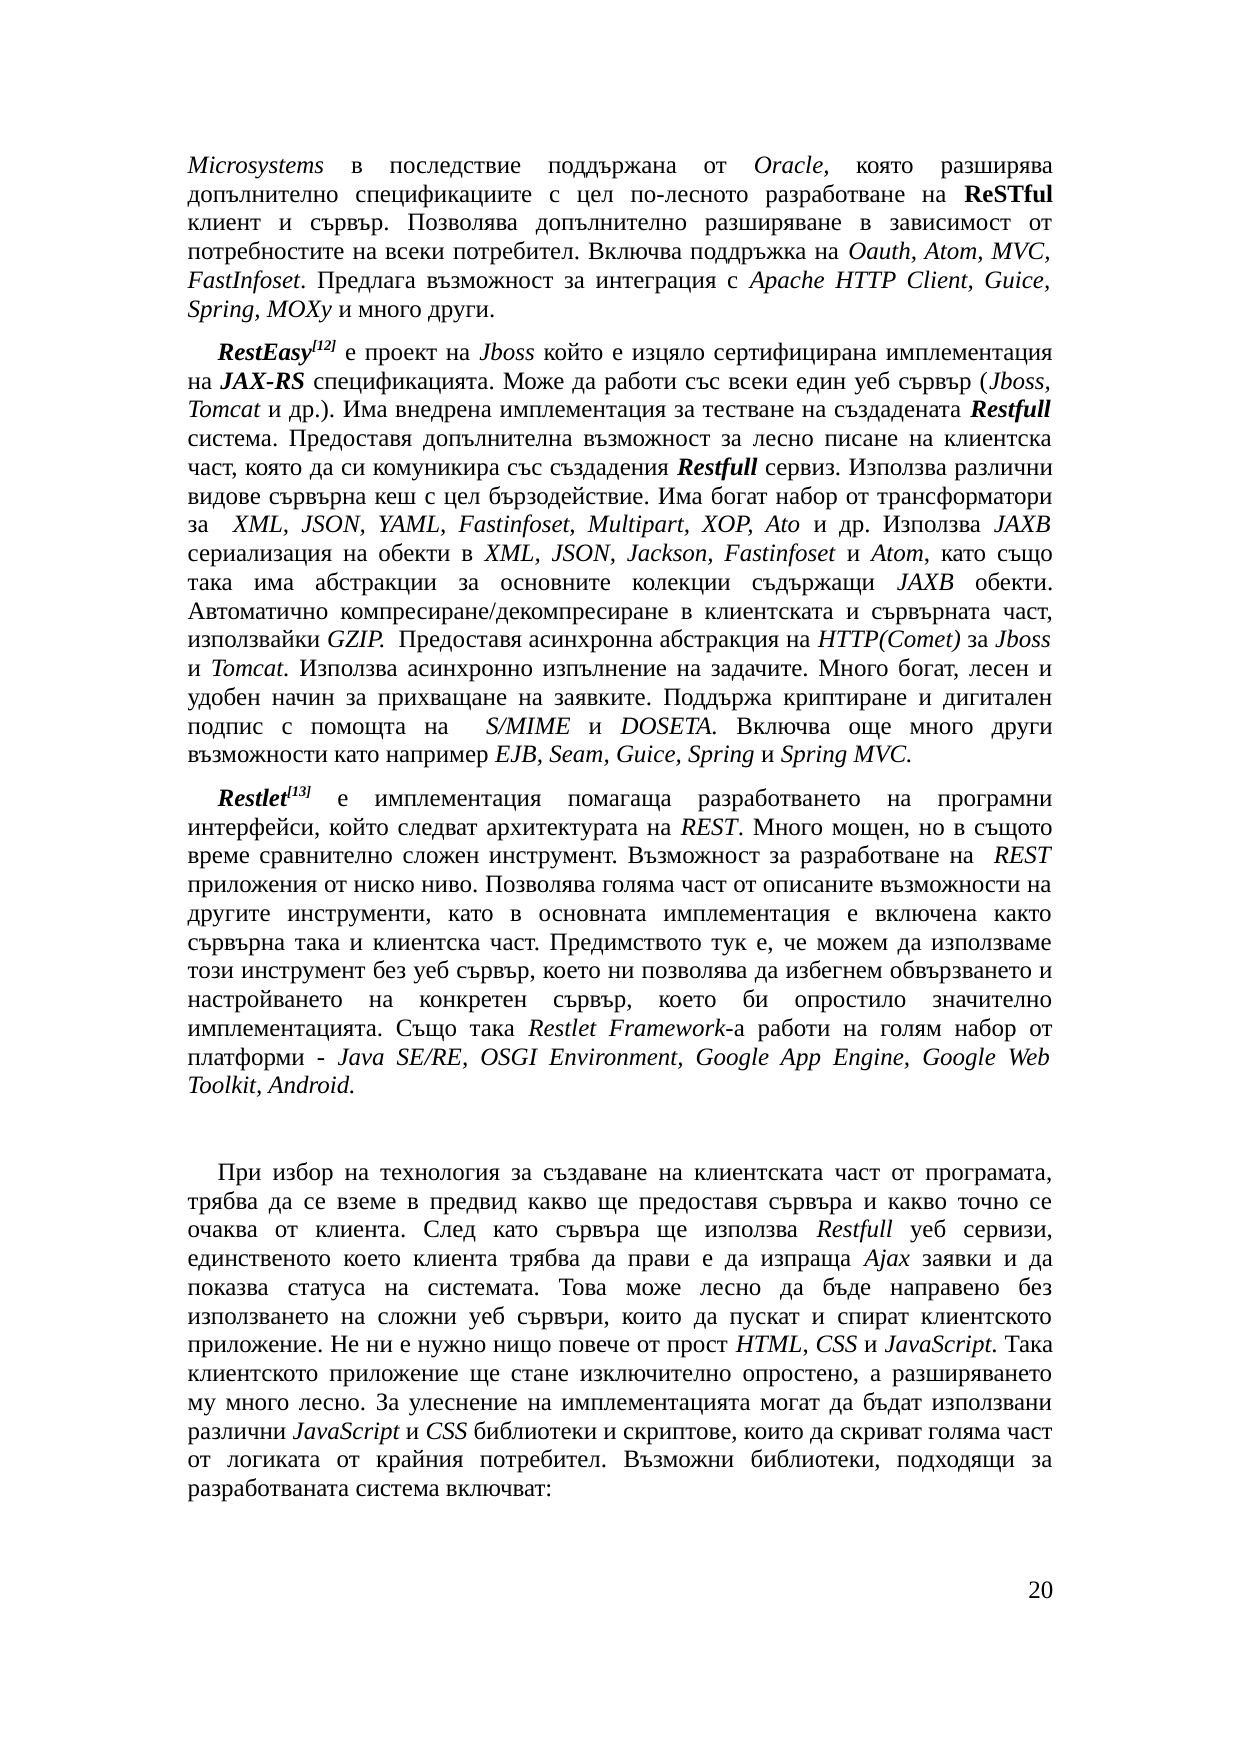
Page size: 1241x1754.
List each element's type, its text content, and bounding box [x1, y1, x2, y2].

text При избор на технология за създаване на клиентската част от програмата, трябва да се вземе в предвид какво ще предоставя сървъра и какво точно се очаква от клиента. След като сървъра ще използва Restfull уеб сервизи, единственото което клиента трябва да прави е да изпраща Ajax заявки и да показва статуса на системата. Това може лесно да бъде направено без използването на сложни уеб сървъри, които да пускат и спират клиентското приложение. Не ни е нужно нищо повече от прост HTML, CSS и JavaScript. Така клиентското приложение ще стане изключително опростено, а разширяването му много лесно. За улеснение на имплементацията могат да бъдат използвани различни JavaScript и CSS библиотеки и скриптове, които да скриват голяма част от логиката от крайния потребител. Възможни библиотеки, подходящи за разработваната система включват: [187, 1157, 1053, 1502]
text Restlet[13] е имплементация помагаща разработването на програмни интерфейси, който следват архитектурата на REST. Много мощен, но в същото време сравнително сложен инструмент. Възможност за разработване на REST приложения от ниско ниво. Позволява голяма част от описаните възможности на другите инструменти, като в основната имплементация е включена както сървърна така и клиентска част. Предимството тук е, че можем да използваме този инструмент без уеб сървър, което ни позволява да избегнем обвързването и настройването на конкретен сървър, което би опростило значително имплементацията. Също така Restlet Framework-а работи на голям набор от платформи - Java SE/RE, OSGI Environment, Google App Engine, Google Web Toolkit, Android. [187, 783, 1053, 1099]
text Microsystems в последствие поддържана от Oracle, която разширява допълнително спецификациите с цел по-лесното разработване на ReSTful клиент и сървър. Позволява допълнително разширяване в зависимост от потребностите на всеки потребител. Включва поддръжка на Oauth, Atom, MVC, FastInfoset. Предлага възможност за интеграция с Apache HTTP Client, Guice, Spring, MOXy и много други. [187, 150, 1053, 322]
text RestEasy[12] е проект на Jboss който е изцяло сертифицирана имплементация на JAX-RS спецификацията. Може да работи със всеки един уеб сървър (Jboss, Tomcat и др.). Има внедрена имплементация за тестване на създадената Restfull система. Предоставя допълнителна възможност за лесно писане на клиентска част, която да си комуникира със създадения Restfull сервиз. Използва различни видове сървърна кеш с цел бързодействие. Има богат набор от трансформатори за XML, JSON, YAML, Fastinfoset, Multipart, XOP, Ato и др. Използва JAXB сериализация на обекти в XML, JSON, Jackson, Fastinfoset и Atom, като също така има абстракции за основните колекции съдържащи JAXB обекти. Автоматично компресиране/декомпресиране в клиентската и сървърната част, използвайки GZIP. Предоставя асинхронна абстракция на HTTP(Comet) за Jboss и Tomcat. Използва асинхронно изпълнение на задачите. Много богат, лесен и удобен начин за прихващане на заявките. Поддържа криптиране и дигитален подпис с помощта на S/MIME и DOSETA. Включва още много други възможности като например EJB, Seam, Guice, Spring и Spring MVC. [187, 337, 1053, 768]
